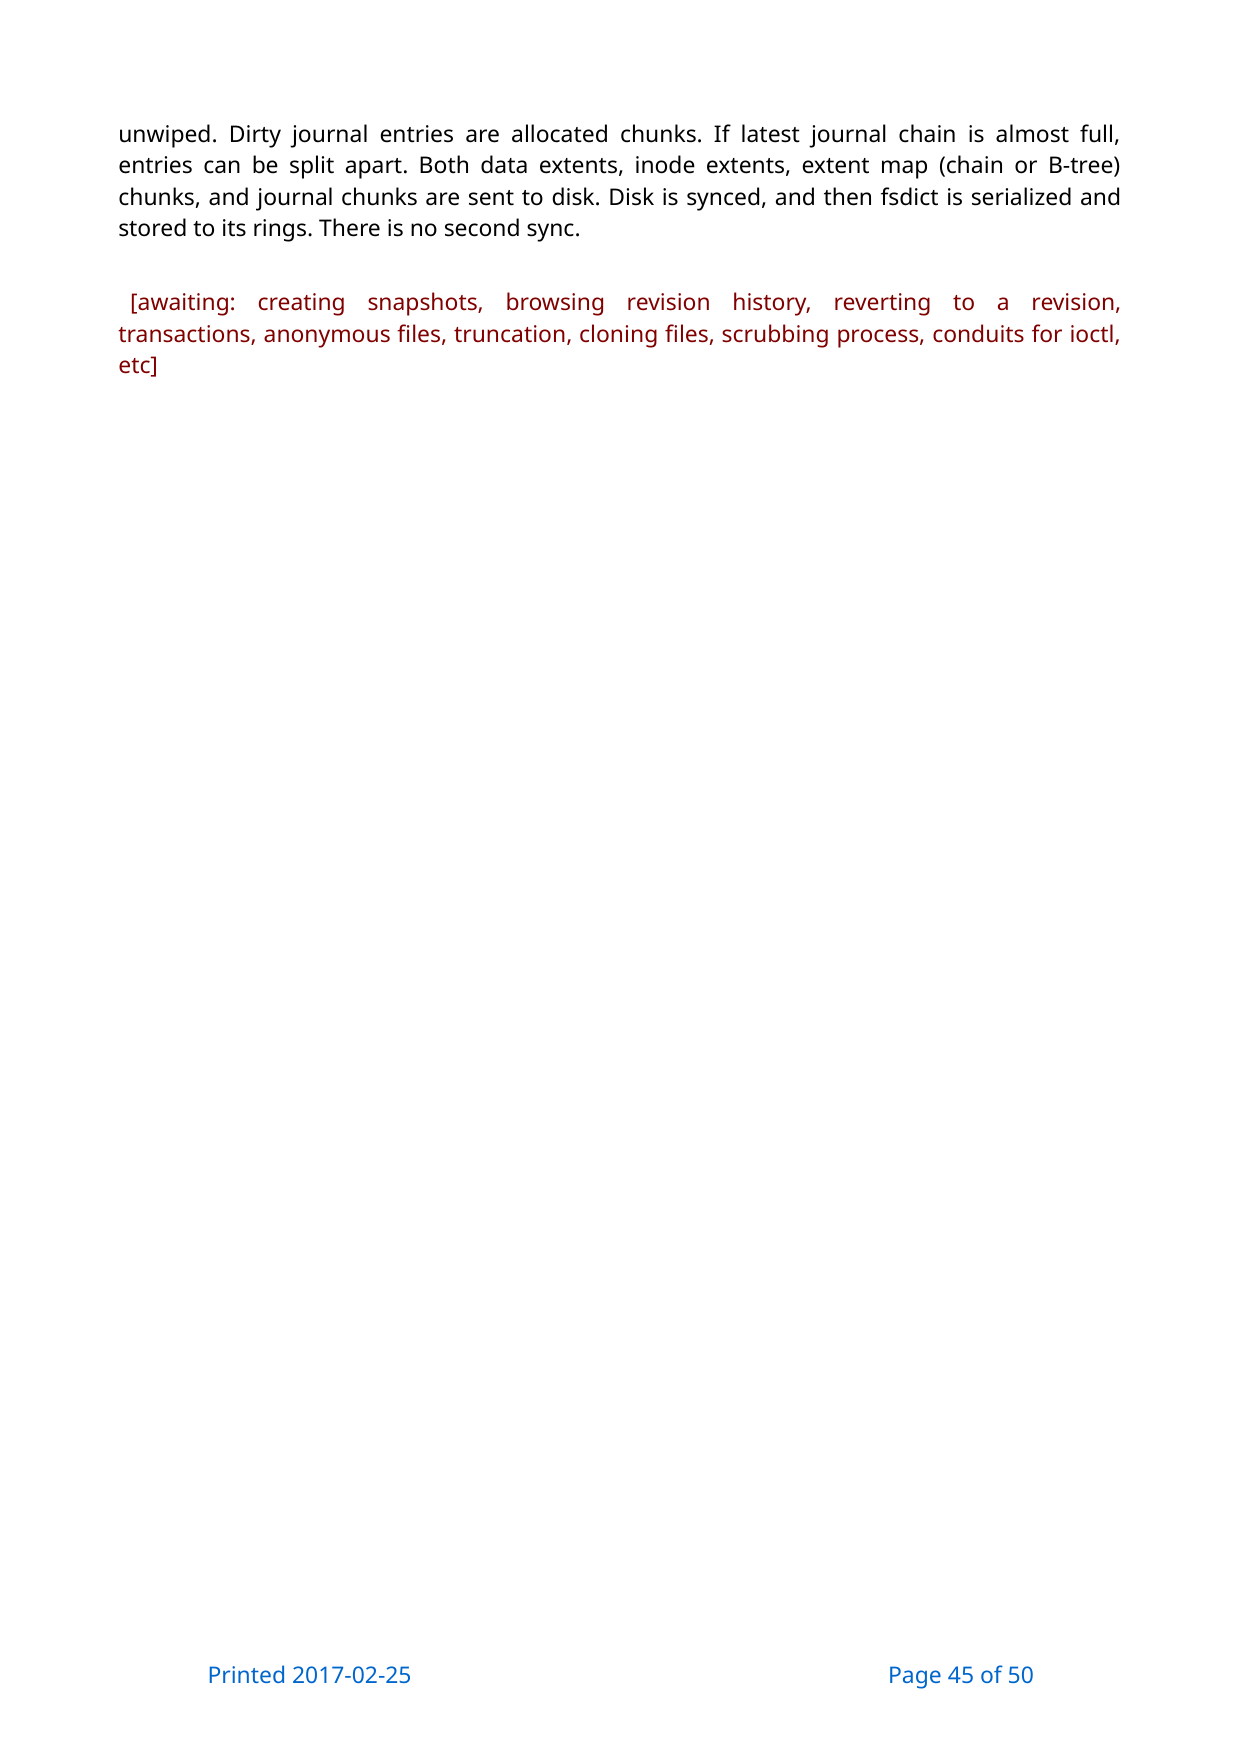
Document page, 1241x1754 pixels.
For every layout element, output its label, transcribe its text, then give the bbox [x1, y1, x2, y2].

text [awaiting: creating snapshots, browsing revision history, reverting to a revision, transactions, anonymous files, truncation, cloning files, scrubbing process, conduits for ioctl, etc] [118, 286, 1122, 380]
text unwiped. Dirty journal entries are allocated chunks. If latest journal chain is almost full, entries can be split apart. Both data extents, inode extents, extent map (chain or B-tree) chunks, and journal chunks are sent to disk. Disk is synced, and then fsdict is serialized and stored to its rings. There is no second sync. [118, 118, 1122, 243]
